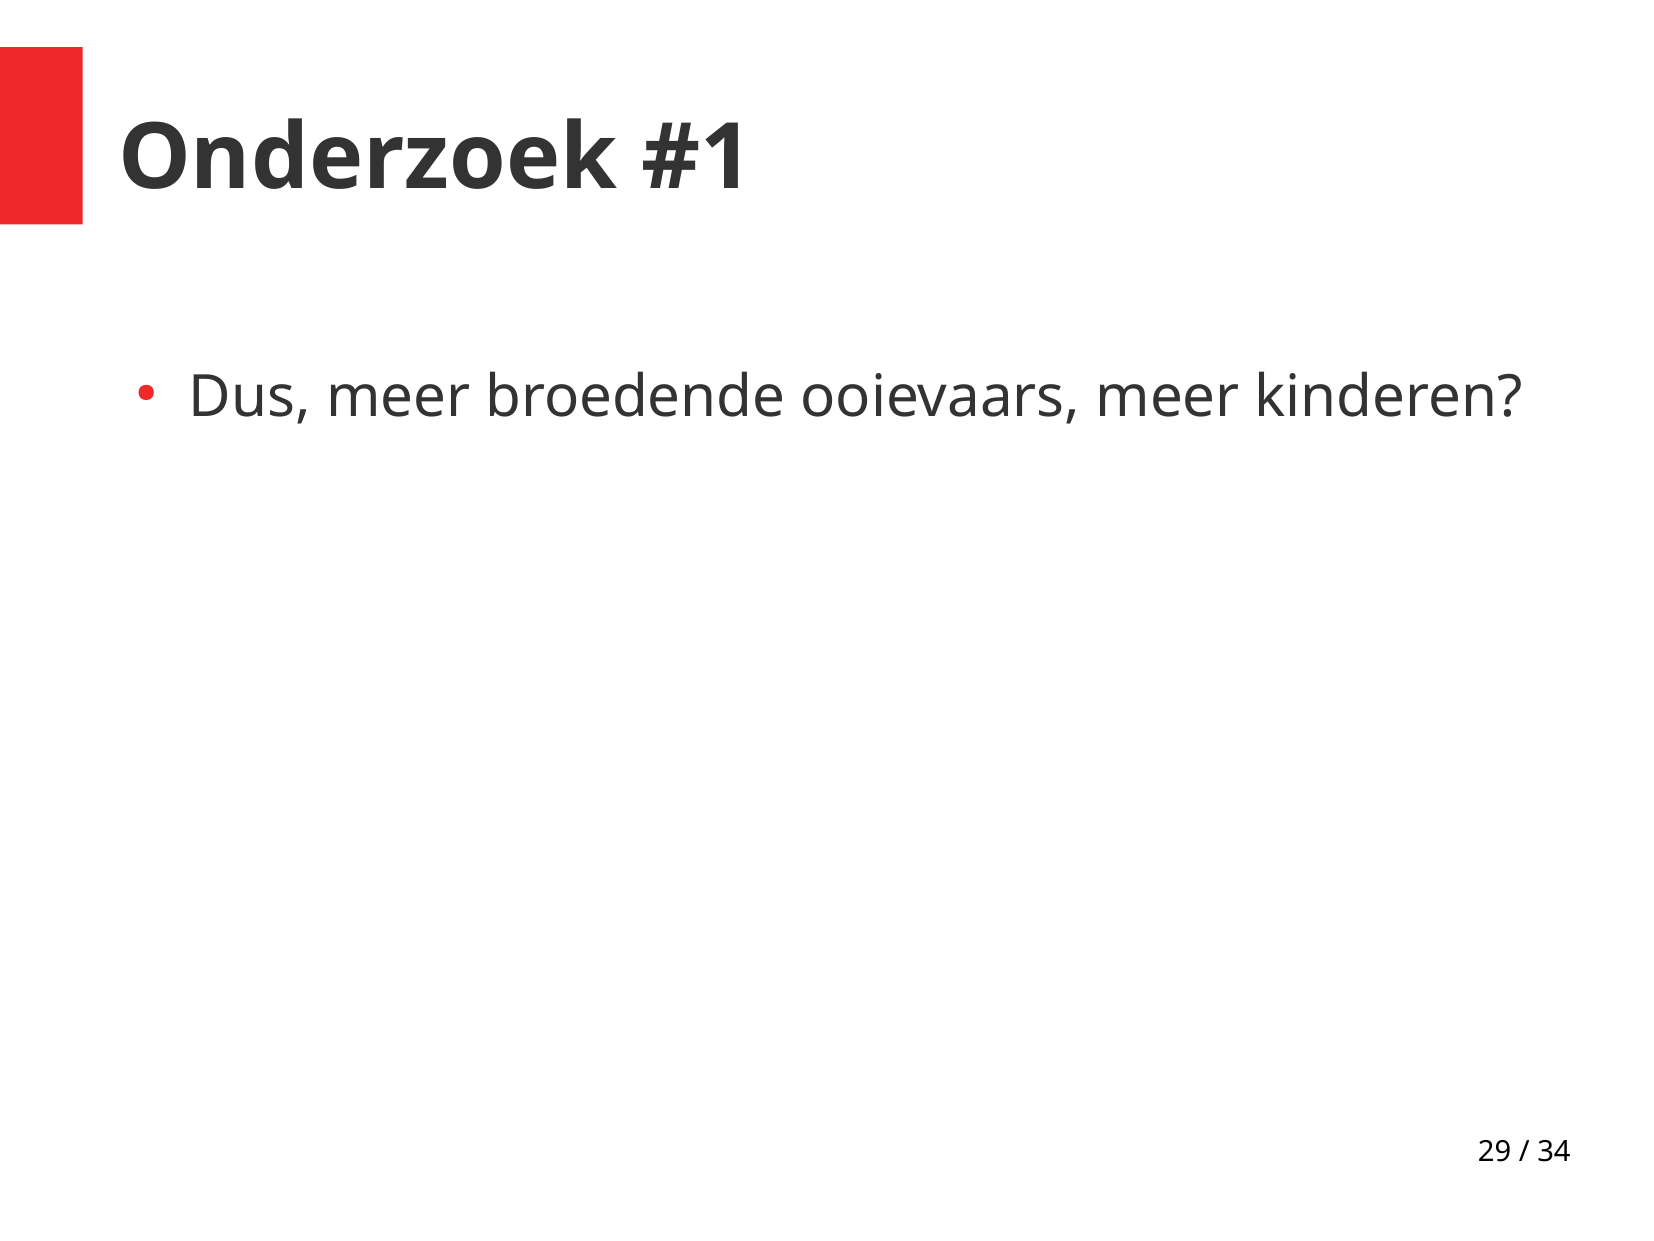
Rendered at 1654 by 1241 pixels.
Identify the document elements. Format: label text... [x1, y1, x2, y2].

title Onderzoek #1 [118, 49, 1571, 257]
list Dus, meer broedende ooievaars, meer kinderen? [118, 354, 1536, 1074]
